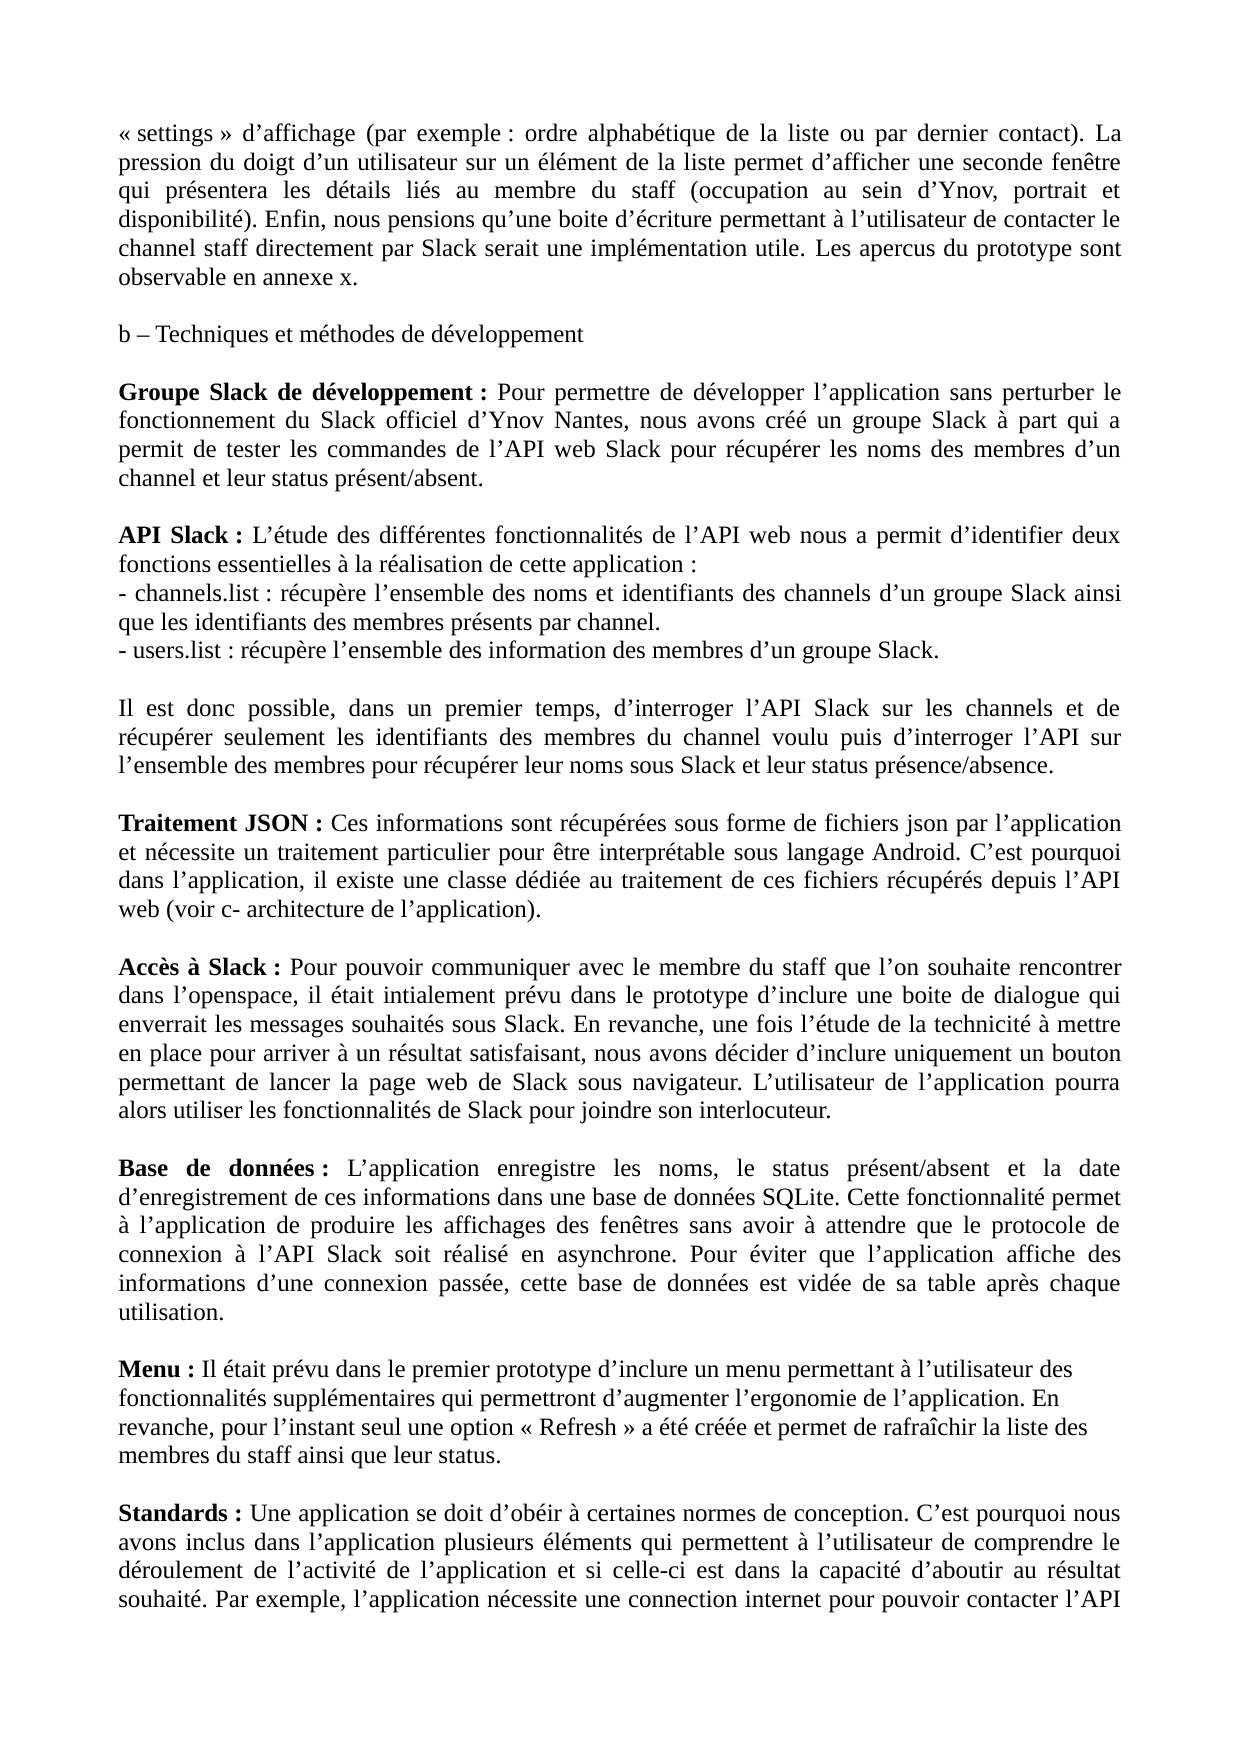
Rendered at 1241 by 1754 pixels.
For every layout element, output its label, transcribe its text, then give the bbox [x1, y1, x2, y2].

text API Slack : L’étude des différentes fonctionnalités de l’API web nous a permit d’identifier deux fonctions essentielles à la réalisation de cette application : [118, 521, 1122, 578]
text - users.list : récupère l’ensemble des information des membres d’un groupe Slack. [118, 636, 1122, 664]
text « settings » d’affichage (par exemple : ordre alphabétique de la liste ou par dernier contact). La pression du doigt d’un utilisateur sur un élément de la liste permet d’afficher une seconde fenêtre qui présentera les détails liés au membre du staff (occupation au sein d’Ynov, portrait et disponibilité). Enfin, nous pensions qu’une boite d’écriture permettant à l’utilisateur de contacter le channel staff directement par Slack serait une implémentation utile. Les apercus du prototype sont observable en annexe x. [118, 118, 1122, 291]
text fonctionnalités supplémentaires qui permettront d’augmenter l’ergonomie de l’application. En revanche, pour l’instant seul une option « Refresh » a été créée et permet de rafraîchir la liste des membres du staff ainsi que leur status. [118, 1383, 1122, 1469]
text b – Techniques et méthodes de développement [118, 319, 1122, 348]
text Menu : Il était prévu dans le premier prototype d’inclure un menu permettant à l’utilisateur des [118, 1354, 1122, 1383]
text Base de données : L’application enregistre les noms, le status présent/absent et la date d’enregistrement de ces informations dans une base de données SQLite. Cette fonctionnalité permet à l’application de produire les affichages des fenêtres sans avoir à attendre que le protocole de connexion à l’API Slack soit réalisé en asynchrone. Pour éviter que l’application affiche des informations d’une connexion passée, cette base de données est vidée de sa table après chaque utilisation. [118, 1153, 1122, 1326]
text Traitement JSON : Ces informations sont récupérées sous forme de fichiers json par l’application et nécessite un traitement particulier pour être interprétable sous langage Android. C’est pourquoi dans l’application, il existe une classe dédiée au traitement de ces fichiers récupérés depuis l’API web (voir c- architecture de l’application). [118, 808, 1122, 923]
text Il est donc possible, dans un premier temps, d’interroger l’API Slack sur les channels et de récupérer seulement les identifiants des membres du channel voulu puis d’interroger l’API sur l’ensemble des membres pour récupérer leur noms sous Slack et leur status présence/absence. [118, 693, 1122, 779]
text Groupe Slack de développement : Pour permettre de développer l’application sans perturber le fonctionnement du Slack officiel d’Ynov Nantes, nous avons créé un groupe Slack à part qui a permit de tester les commandes de l’API web Slack pour récupérer les noms des membres d’un channel et leur status présent/absent. [118, 377, 1122, 492]
text Accès à Slack : Pour pouvoir communiquer avec le membre du staff que l’on souhaite rencontrer dans l’openspace, il était intialement prévu dans le prototype d’inclure une boite de dialogue qui enverrait les messages souhaités sous Slack. En revanche, une fois l’étude de la technicité à mettre en place pour arriver à un résultat satisfaisant, nous avons décider d’inclure uniquement un bouton permettant de lancer la page web de Slack sous navigateur. L’utilisateur de l’application pourra alors utiliser les fonctionnalités de Slack pour joindre son interlocuteur. [118, 952, 1122, 1124]
text Standards : Une application se doit d’obéir à certaines normes de conception. C’est pourquoi nous avons inclus dans l’application plusieurs éléments qui permettent à l’utilisateur de comprendre le déroulement de l’activité de l’application et si celle-ci est dans la capacité d’aboutir au résultat souhaité. Par exemple, l’application nécessite une connection internet pour pouvoir contacter l’API [118, 1498, 1122, 1613]
text - channels.list : récupère l’ensemble des noms et identifiants des channels d’un groupe Slack ainsi que les identifiants des membres présents par channel. [118, 578, 1122, 636]
